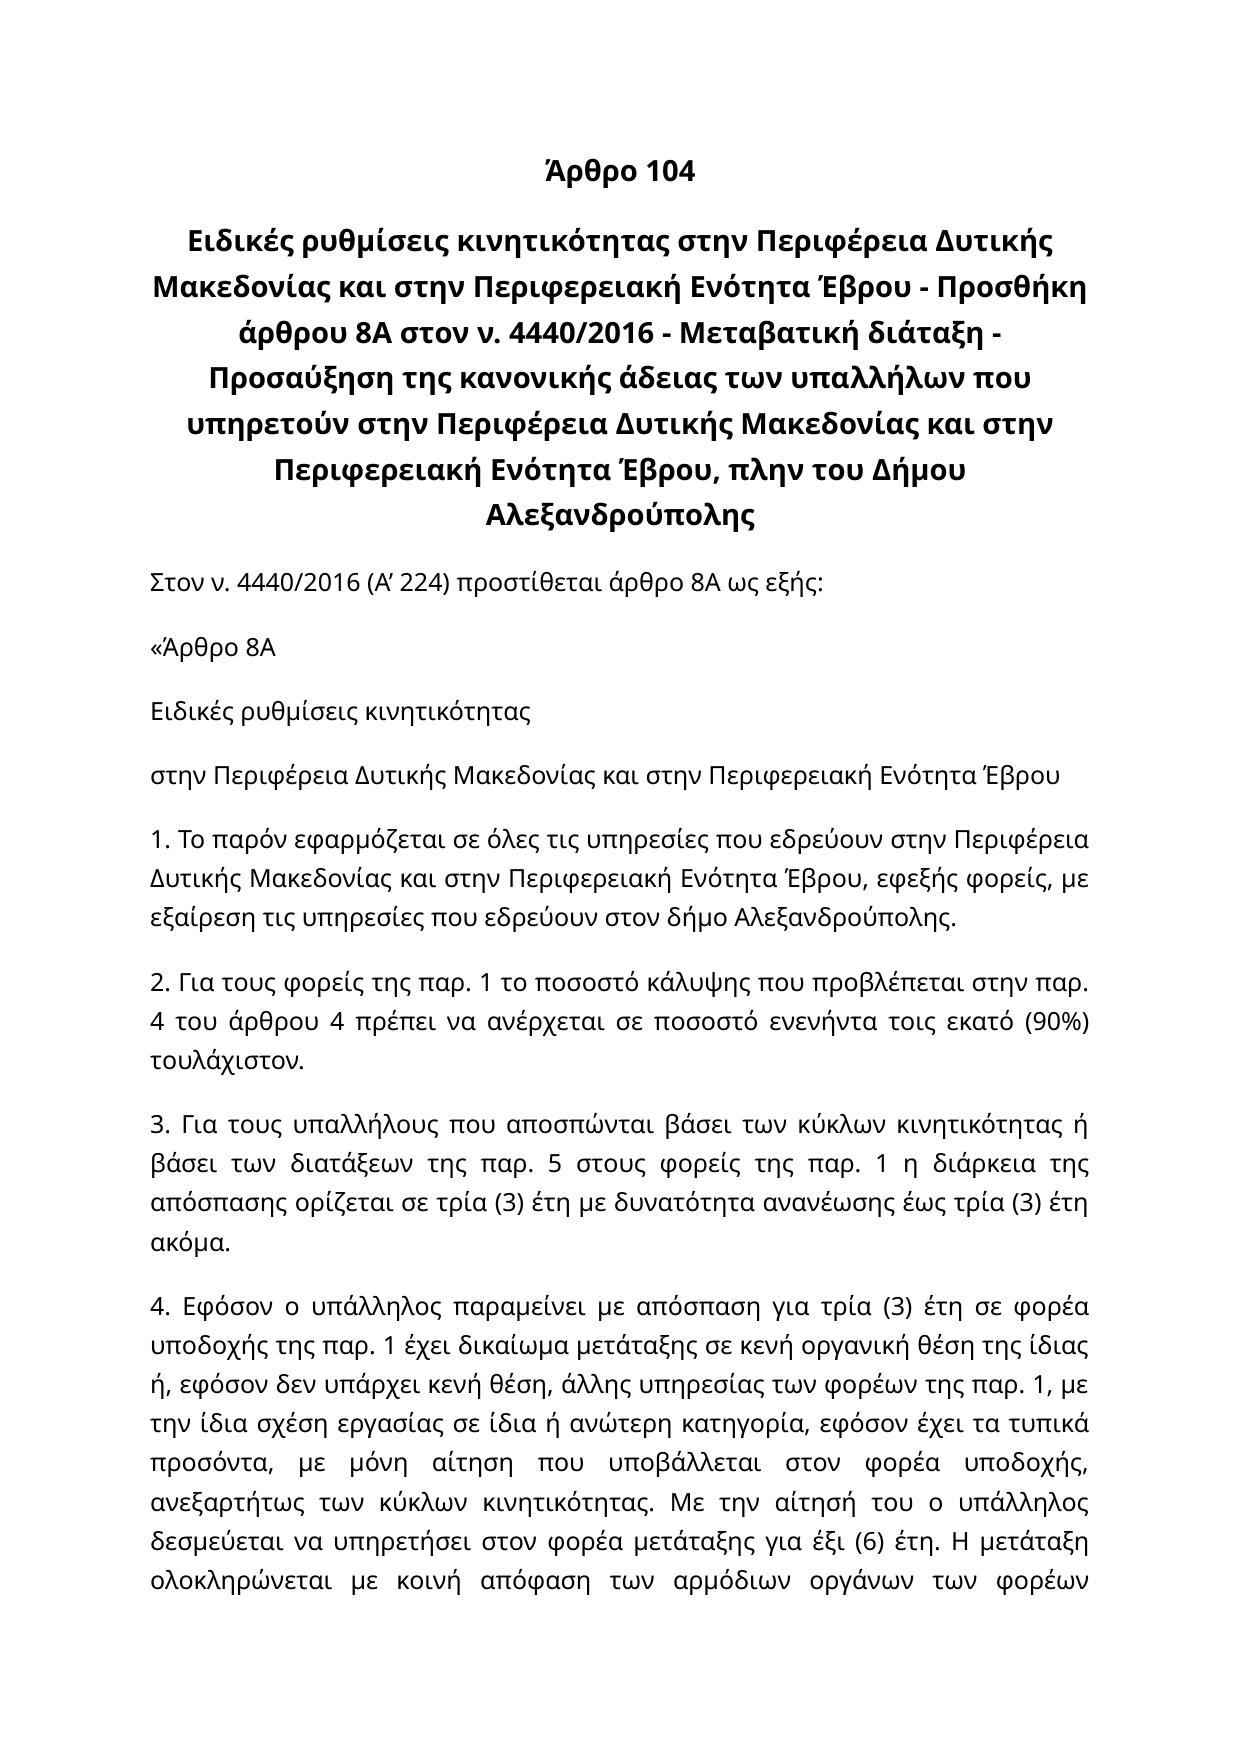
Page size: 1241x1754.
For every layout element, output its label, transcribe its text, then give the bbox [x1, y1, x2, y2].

text Ειδικές ρυθμίσεις κινητικότητας [150, 693, 1090, 727]
text στην Περιφέρεια Δυτικής Μακεδονίας και στην Περιφερειακή Ενότητα Έβρου [150, 757, 1090, 792]
subtitle Άρθρο 104 [150, 150, 1090, 190]
text 3. Για τους υπαλλήλους που αποσπώνται βάσει των κύκλων κινητικότητας ή βάσει των διατάξεων της παρ. 5 στους φορείς της παρ. 1 η διάρκεια της απόσπασης ορίζεται σε τρία (3) έτη με δυνατότητα ανανέωσης έως τρία (3) έτη ακόμα. [150, 1107, 1090, 1258]
text Στον ν. 4440/2016 (Α’ 224) προστίθεται άρθρο 8Α ως εξής: [150, 565, 1090, 599]
text 2. Για τους φορείς της παρ. 1 το ποσοστό κάλυψης που προβλέπεται στην παρ. 4 του άρθρου 4 πρέπει να ανέρχεται σε ποσοστό ενενήντα τοις εκατό (90%) τουλάχιστον. [150, 964, 1090, 1077]
subtitle Ειδικές ρυθμίσεις κινητικότητας στην Περιφέρεια Δυτικής Μακεδονίας και στην Περιφερειακή Ενότητα Έβρου - Προσθήκη άρθρου 8Α στον ν. 4440/2016 - Μεταβατική διάταξη - Προσαύξηση της κανονικής άδειας των υπαλλήλων που υπηρετούν στην Περιφέρεια Δυτικής Μακεδονίας και στην Περιφερειακή Ενότητα Έβρου, πλην του Δήμου Αλεξανδρούπολης [150, 221, 1090, 534]
text 1. Το παρόν εφαρμόζεται σε όλες τις υπηρεσίες που εδρεύουν στην Περιφέρεια Δυτικής Μακεδονίας και στην Περιφερειακή Ενότητα Έβρου, εφεξής φορείς, με εξαίρεση τις υπηρεσίες που εδρεύουν στον δήμο Αλεξανδρούπολης. [150, 822, 1090, 934]
text 4. Εφόσον ο υπάλληλος παραμείνει με απόσπαση για τρία (3) έτη σε φορέα υποδοχής της παρ. 1 έχει δικαίωμα μετάταξης σε κενή οργανική θέση της ίδιας ή, εφόσον δεν υπάρχει κενή θέση, άλλης υπηρεσίας των φορέων της παρ. 1, με την ίδια σχέση εργασίας σε ίδια ή ανώτερη κατηγορία, εφόσον έχει τα τυπικά προσόντα, με μόνη αίτηση που υποβάλλεται στον φορέα υποδοχής, ανεξαρτήτως των κύκλων κινητικότητας. Με την αίτησή του ο υπάλληλος δεσμεύεται να υπηρετήσει στον φορέα μετάταξης για έξι (6) έτη. Η μετάταξη ολοκληρώνεται με κοινή απόφαση των αρμόδιων οργάνων των φορέων [150, 1288, 1090, 1597]
text «Άρθρο 8Α [150, 629, 1090, 663]
